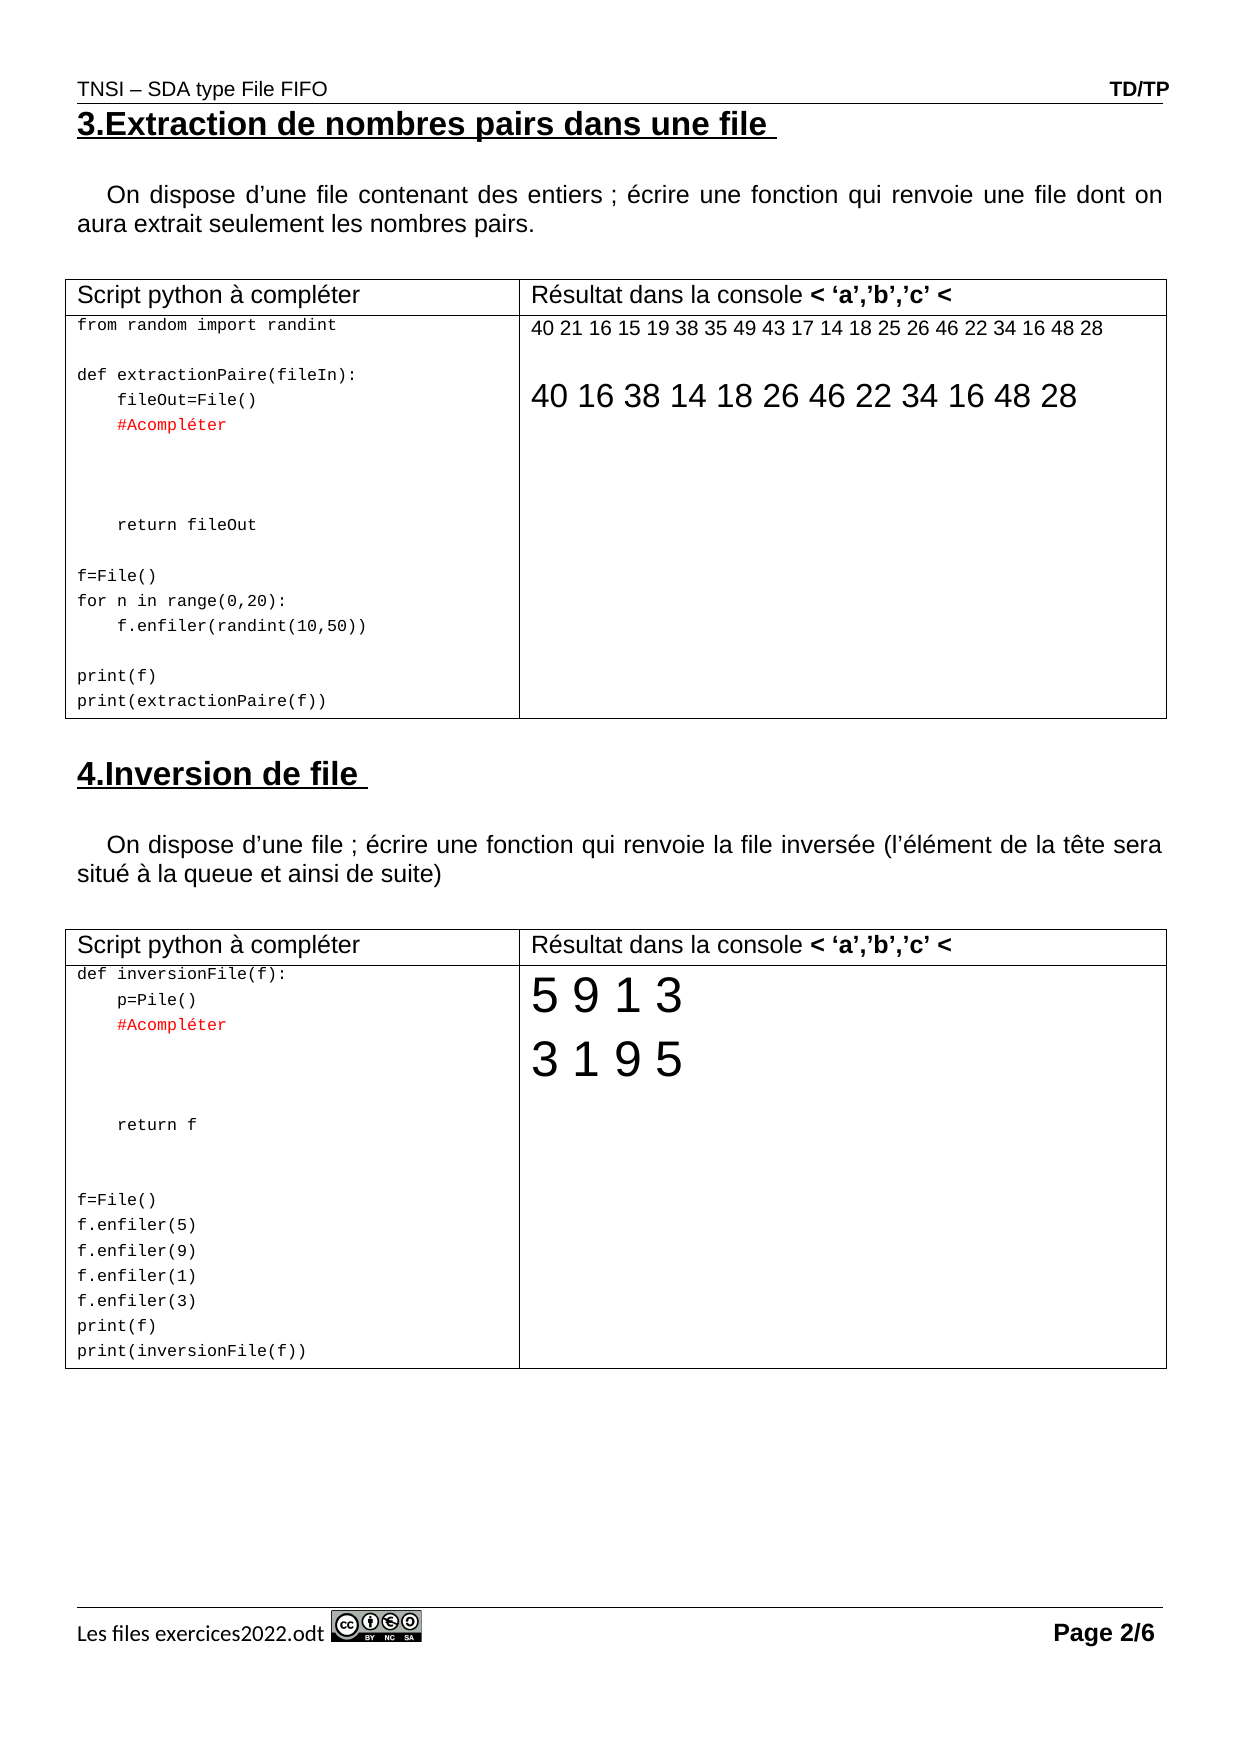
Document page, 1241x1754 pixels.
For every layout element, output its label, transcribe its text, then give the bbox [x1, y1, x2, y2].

text On dispose d’une file contenant des entiers ; écrire une fonction qui renvoie une file dont on aura extrait seulement les nombres pairs. [77, 180, 1163, 238]
table_header Résultat dans la console < ‘a’,’b’,’c’ < [520, 930, 1166, 965]
table_cell 40 21 16 15 19 38 35 49 43 17 14 18 25 26 46 22 34 16 48 28 40 16 38 14 18 26 46 22 34 16 48 28 [520, 316, 1166, 718]
picture [331, 1610, 422, 1642]
list Inversion de file [77, 754, 1163, 792]
table_cell from random import randint def extractionPaire(fileIn): fileOut=File() #Acompléter return fileOut f=File() for n in range(0,20): f.enfiler(randint(10,50)) print(f) print(extractionPaire(f)) [66, 316, 519, 718]
text On dispose d’une file ; écrire une fonction qui renvoie la file inversée (l’élément de la tête sera situé à la queue et ainsi de suite) [77, 830, 1163, 888]
table_cell 5 9 1 3 3 1 9 5 [520, 966, 1166, 1368]
table_header Résultat dans la console < ‘a’,’b’,’c’ < [520, 280, 1166, 315]
table_header Script python à compléter [66, 930, 519, 965]
table_header Script python à compléter [66, 280, 519, 315]
list Extraction de nombres pairs dans une file [77, 104, 1163, 142]
table_cell def inversionFile(f): p=Pile() #Acompléter return f f=File() f.enfiler(5) f.enfiler(9) f.enfiler(1) f.enfiler(3) print(f) print(inversionFile(f)) [66, 966, 519, 1368]
